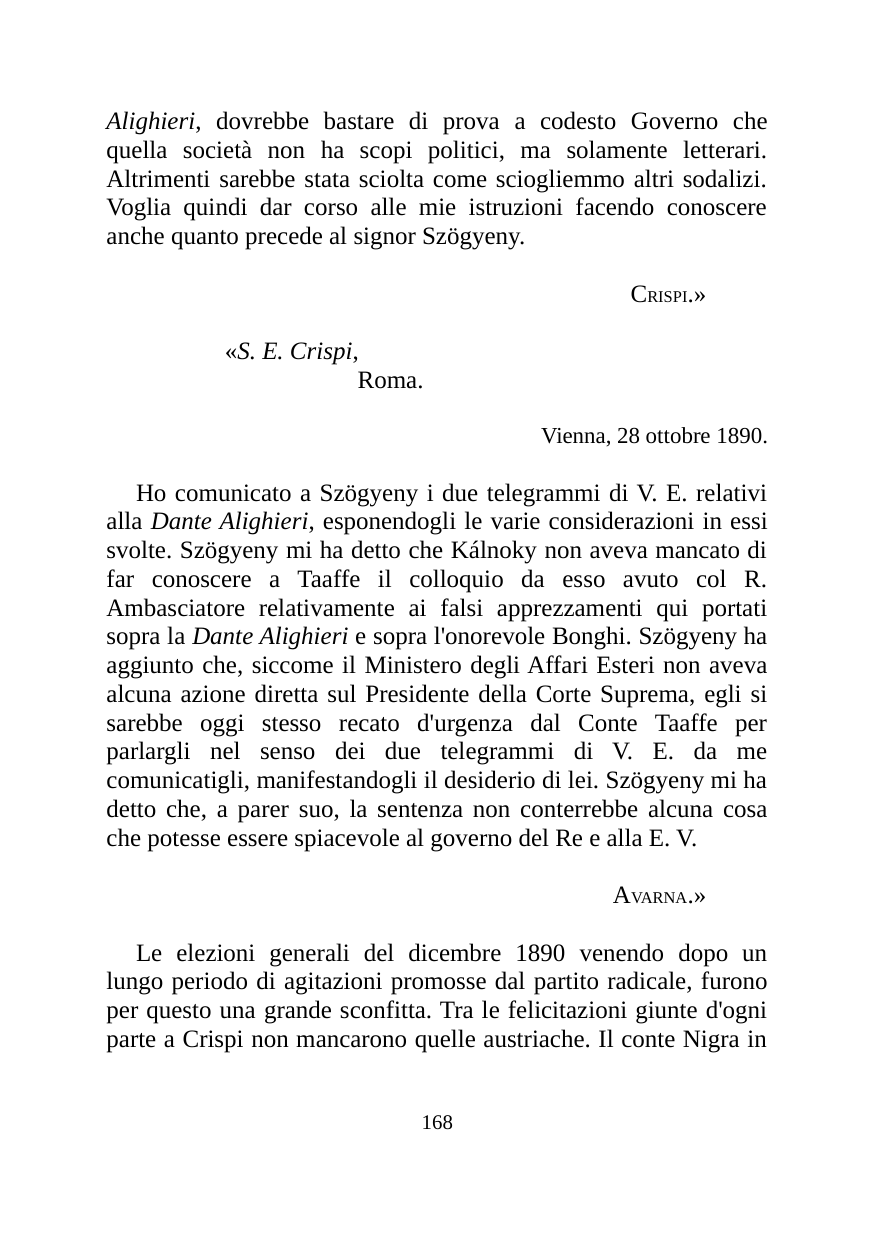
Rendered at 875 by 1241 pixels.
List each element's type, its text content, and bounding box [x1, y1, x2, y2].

text Avarna.» [106, 880, 706, 909]
text Alighieri, dovrebbe bastare di prova a codesto Governo che quella società non ha scopi politici, ma solamente letterari. Altrimenti sarebbe stata sciolta come sciogliemmo altri sodalizi. Voglia quindi dar corso alle mie istruzioni facendo conoscere anche quanto precede al signor Szögyeny. [106, 106, 768, 250]
text Vienna, 28 ottobre 1890. [106, 422, 768, 449]
text Le elezioni generali del dicembre 1890 venendo dopo un lungo periodo di agitazioni promosse dal partito radicale, furono per questo una grande sconfitta. Tra le felicitazioni giunte d'ogni parte a Crispi non mancarono quelle austriache. Il conte Nigra in [106, 938, 768, 1053]
text «S. E. Crispi, [195, 336, 768, 365]
text Crispi.» [106, 279, 706, 307]
text Ho comunicato a Szögyeny i due telegrammi di V. E. relativi alla Dante Alighieri, esponendogli le varie considerazioni in essi svolte. Szögyeny mi ha detto che Kálnoky non aveva mancato di far conoscere a Taaffe il colloquio da esso avuto col R. Ambasciatore relativamente ai falsi apprezzamenti qui portati sopra la Dante Alighieri e sopra l'onorevole Bonghi. Szögyeny ha aggiunto che, siccome il Ministero degli Affari Esteri non aveva alcuna azione diretta sul Presidente della Corte Suprema, egli si sarebbe oggi stesso recato d'urgenza dal Conte Taaffe per parlargli nel senso dei due telegrammi di V. E. da me comunicatigli, manifestandogli il desiderio di lei. Szögyeny mi ha detto che, a parer suo, la sentenza non conterrebbe alcuna cosa che potesse essere spiacevole al governo del Re e alla E. V. [106, 478, 768, 851]
text Roma. [328, 365, 768, 394]
